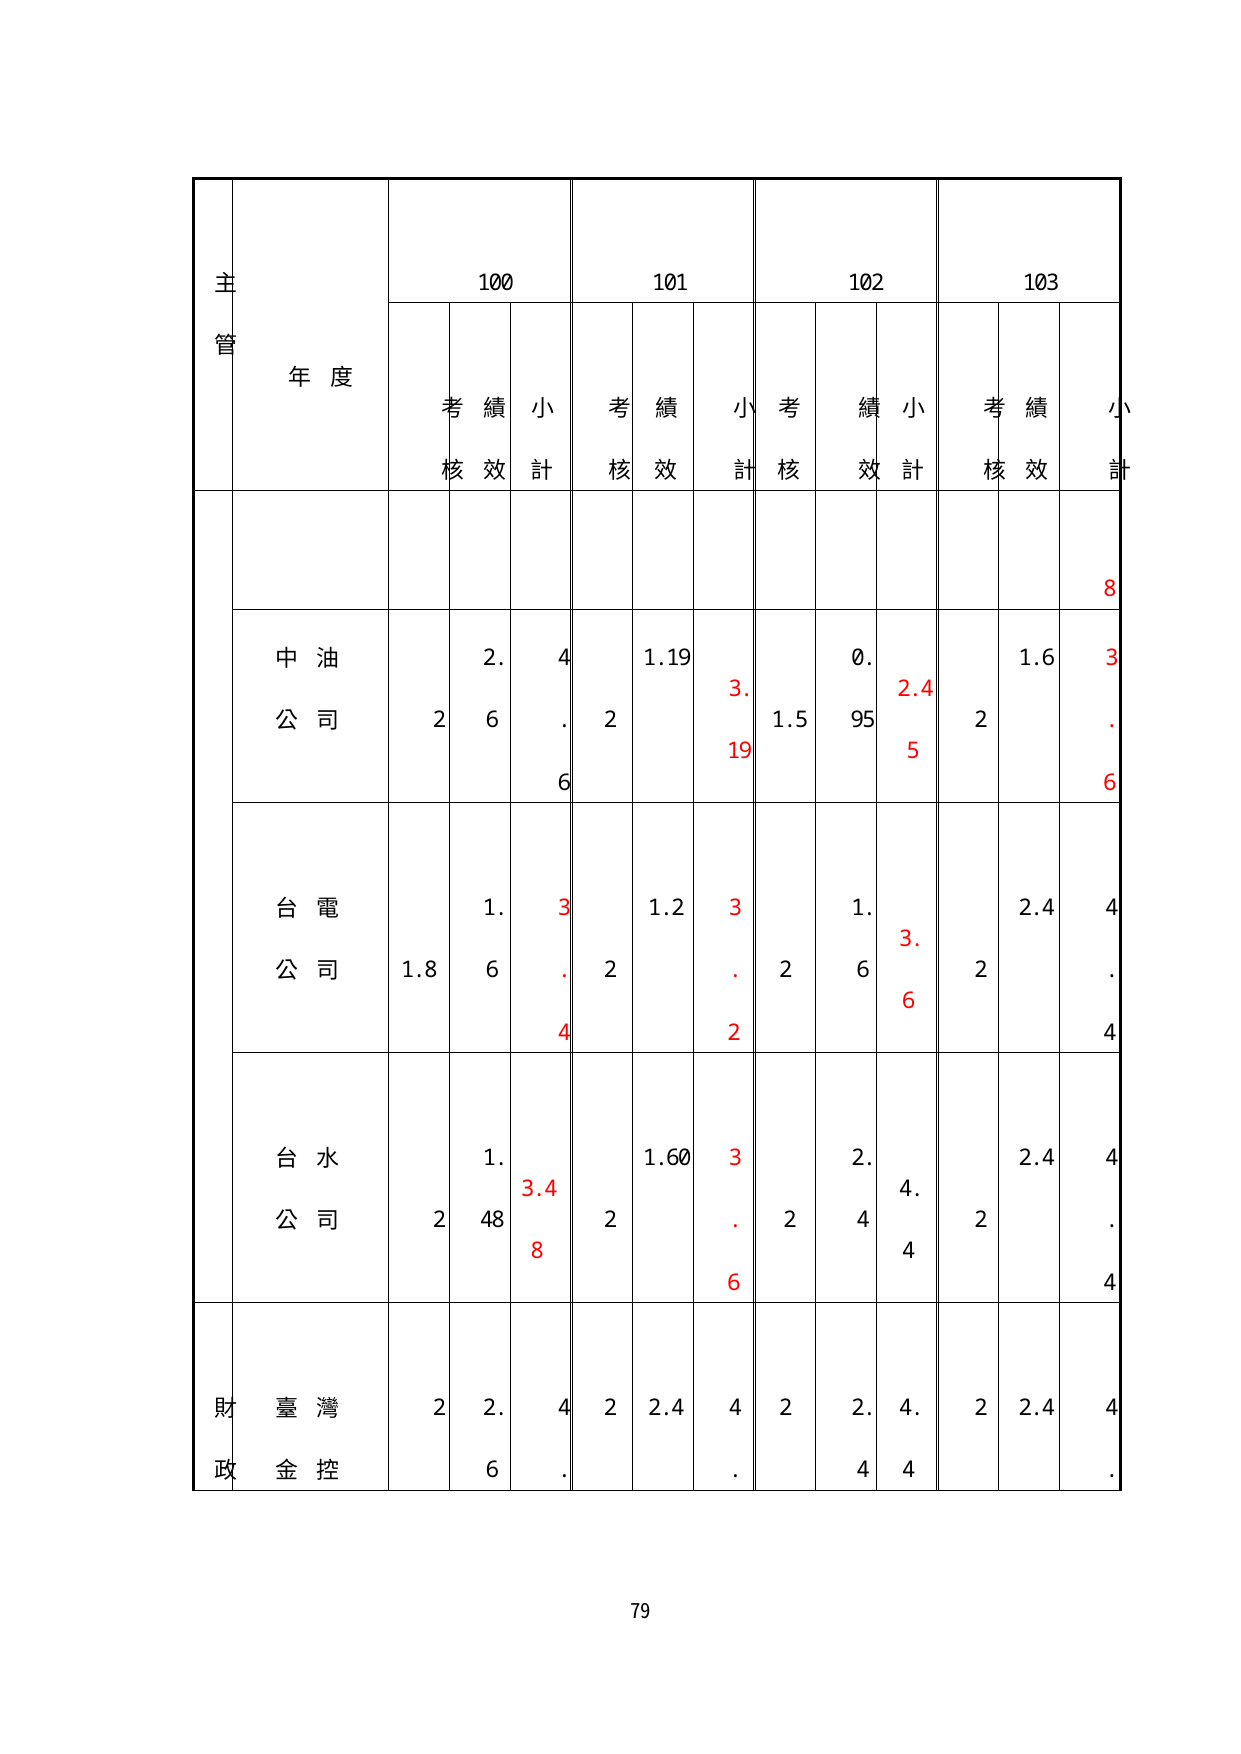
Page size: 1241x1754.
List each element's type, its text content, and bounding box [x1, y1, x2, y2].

table_cell 3.4 [511, 803, 570, 1052]
table_cell 2.4 [999, 1053, 1059, 1302]
table_cell 財政部 [195, 1303, 232, 1490]
table_cell 2 [573, 610, 632, 802]
table_cell 考核 [573, 303, 632, 490]
table_cell 0.95 [816, 610, 876, 802]
table_cell 台水公司 [233, 1053, 388, 1302]
table_cell [450, 491, 510, 608]
table_cell 臺灣金控 [233, 1303, 388, 1490]
table_cell 4. [694, 1303, 753, 1490]
table_cell 績效 [633, 303, 693, 490]
table_cell 小計 [877, 303, 936, 490]
table_cell [389, 491, 449, 608]
table_cell 2.6 [450, 1303, 510, 1490]
table_header 101 [573, 180, 753, 302]
table_cell 2 [389, 1303, 449, 1490]
table_cell 2.4 [999, 803, 1059, 1052]
table_cell [877, 491, 936, 608]
table_cell 2.4 [816, 1303, 876, 1490]
table_cell 2 [573, 803, 632, 1052]
table_cell 小計 [694, 303, 753, 490]
table_cell [999, 491, 1059, 608]
table_cell 2 [939, 610, 998, 802]
table_cell 中油公司 [233, 610, 388, 802]
table_header 100 [389, 180, 570, 302]
table_cell 績效 [450, 303, 510, 490]
table_cell 1.2 [633, 803, 693, 1052]
table_cell 1.6 [999, 610, 1059, 802]
table_header 103 [939, 180, 1119, 302]
table_cell 8 [1060, 491, 1119, 608]
table_cell 2 [756, 803, 815, 1052]
table_cell 3.6 [877, 803, 936, 1052]
table_cell 經濟部 [195, 491, 232, 1302]
table_cell 考核 [389, 303, 449, 490]
table_cell 1.6 [816, 803, 876, 1052]
table_cell 4.4 [1060, 803, 1119, 1052]
table_cell 4.4 [877, 1303, 936, 1490]
table_cell 1.8 [389, 803, 449, 1052]
table_cell 3.6 [694, 1053, 753, 1302]
table_cell 1.5 [756, 610, 815, 802]
table_cell 4.6 [511, 610, 570, 802]
table_cell [511, 491, 570, 608]
table_cell 2.6 [450, 610, 510, 802]
table_cell 2 [573, 1303, 632, 1490]
table_cell [694, 491, 753, 608]
table_cell 績效 [816, 303, 876, 490]
table_cell 2.45 [877, 610, 936, 802]
table_cell 4. [1060, 1303, 1119, 1490]
table_cell 2 [389, 1053, 449, 1302]
table_cell 台電公司 [233, 803, 388, 1052]
table_header 主管 [195, 180, 232, 490]
table_cell 2 [939, 803, 998, 1052]
table_cell 2 [573, 1053, 632, 1302]
table_cell 2 [939, 1053, 998, 1302]
table_cell 考核 [939, 303, 998, 490]
table_cell 2 [756, 1303, 815, 1490]
table_cell 3.19 [694, 610, 753, 802]
table_cell [756, 491, 815, 608]
table_header 102 [756, 180, 936, 302]
table_cell 台糖公司 [233, 491, 388, 608]
table_header 年度 [233, 180, 388, 490]
table_cell 1.60 [633, 1053, 693, 1302]
table_cell 2.4 [999, 1303, 1059, 1490]
table_cell 4. [511, 1303, 570, 1490]
table_cell 3.6 [1060, 610, 1119, 802]
table_cell 考核 [756, 303, 815, 490]
table_cell 4.4 [1060, 1053, 1119, 1302]
table_cell [633, 491, 693, 608]
table_cell [816, 491, 876, 608]
table_cell 1.48 [450, 1053, 510, 1302]
table_cell 2 [939, 1303, 998, 1490]
table_cell [573, 491, 632, 608]
table_cell 2 [756, 1053, 815, 1302]
table_cell 2.4 [816, 1053, 876, 1302]
table_cell 2 [389, 610, 449, 802]
table_cell 績效 [999, 303, 1059, 490]
table_cell 小計 [1060, 303, 1119, 490]
table_cell 1.6 [450, 803, 510, 1052]
table_cell 3.2 [694, 803, 753, 1052]
table_cell 小計 [511, 303, 570, 490]
table_cell 4.4 [877, 1053, 936, 1302]
table_cell 1.19 [633, 610, 693, 802]
table_cell 3.48 [511, 1053, 570, 1302]
table_cell 2.4 [633, 1303, 693, 1490]
table_cell [939, 491, 998, 608]
